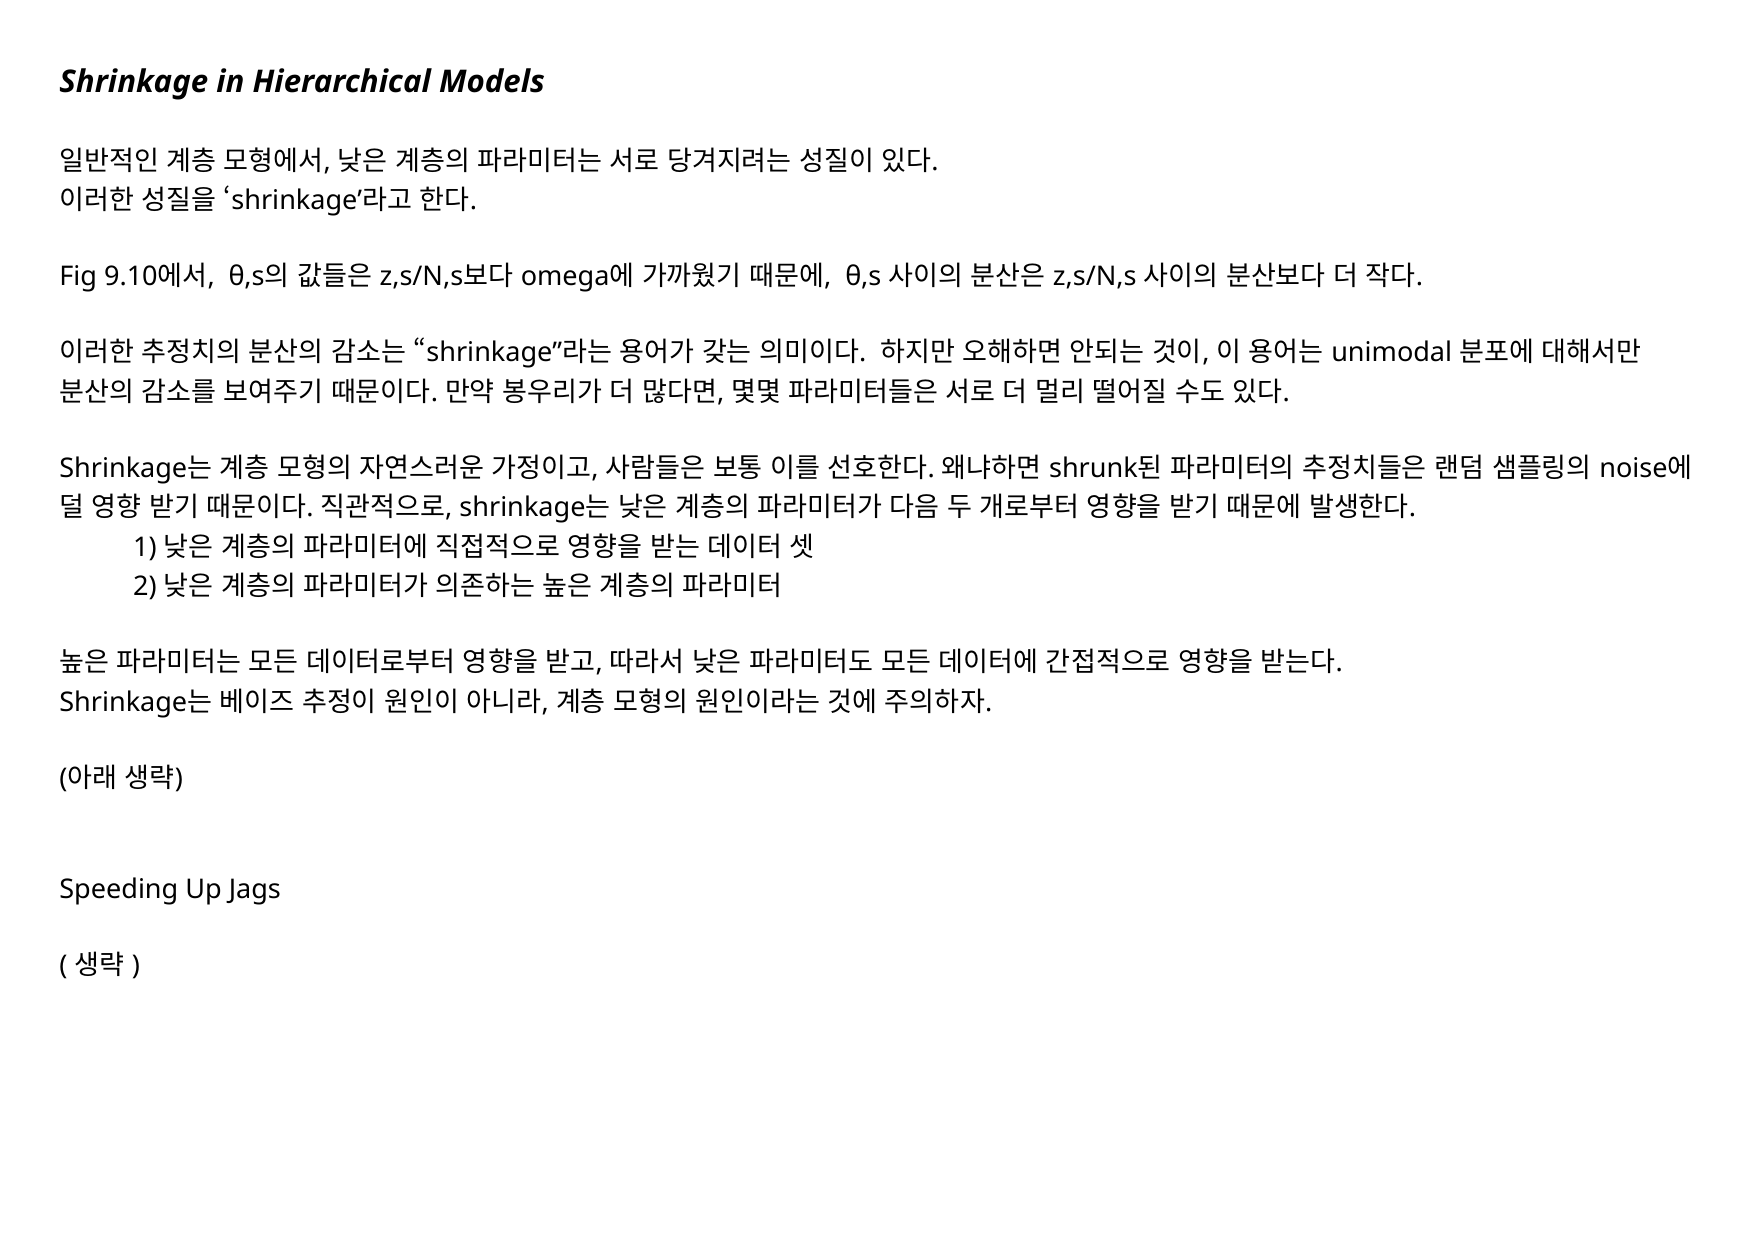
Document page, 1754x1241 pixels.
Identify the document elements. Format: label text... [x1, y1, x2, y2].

text Shrinkage in Hierarchical Models [59, 59, 1695, 102]
text Speeding Up Jags [59, 869, 1695, 906]
text 일반적인 계층 모형에서, 낮은 계층의 파라미터는 서로 당겨지려는 성질이 있다. [59, 138, 1695, 178]
text 1) 낮은 계층의 파라미터에 직접적으로 영향을 받는 데이터 셋 [59, 525, 1695, 564]
text Shrinkage는 베이즈 추정이 원인이 아니라, 계층 모형의 원인이라는 것에 주의하자. [59, 680, 1695, 719]
text ( 생략 ) [59, 943, 1695, 982]
text 이러한 추정치의 분산의 감소는 “shrinkage”라는 용어가 갖는 의미이다. 하지만 오해하면 안되는 것이, 이 용어는 unimodal 분포에 대해서만 분산의 감소를 보여주기 때문이다. 만약 봉우리가 더 많다면, 몇몇 파라미터들은 서로 더 멀리 떨어질 수도 있다. [59, 330, 1695, 409]
text 이러한 성질을 ‘shrinkage’라고 한다. [59, 178, 1695, 217]
text Shrinkage는 계층 모형의 자연스러운 가정이고, 사람들은 보통 이를 선호한다. 왜냐하면 shrunk된 파라미터의 추정치들은 랜덤 샘플링의 noise에 덜 영향 받기 때문이다. 직관적으로, shrinkage는 낮은 계층의 파라미터가 다음 두 개로부터 영향을 받기 때문에 발생한다. [59, 446, 1695, 525]
text 2) 낮은 계층의 파라미터가 의존하는 높은 계층의 파라미터 [59, 564, 1695, 603]
text (아래 생략) [59, 756, 1695, 795]
text 높은 파라미터는 모든 데이터로부터 영향을 받고, 따라서 낮은 파라미터도 모든 데이터에 간접적으로 영향을 받는다. [59, 640, 1695, 680]
text Fig 9.10에서, θ,s의 값들은 z,s/N,s보다 omega에 가까웠기 때문에, θ,s 사이의 분산은 z,s/N,s 사이의 분산보다 더 작다. [59, 254, 1695, 293]
